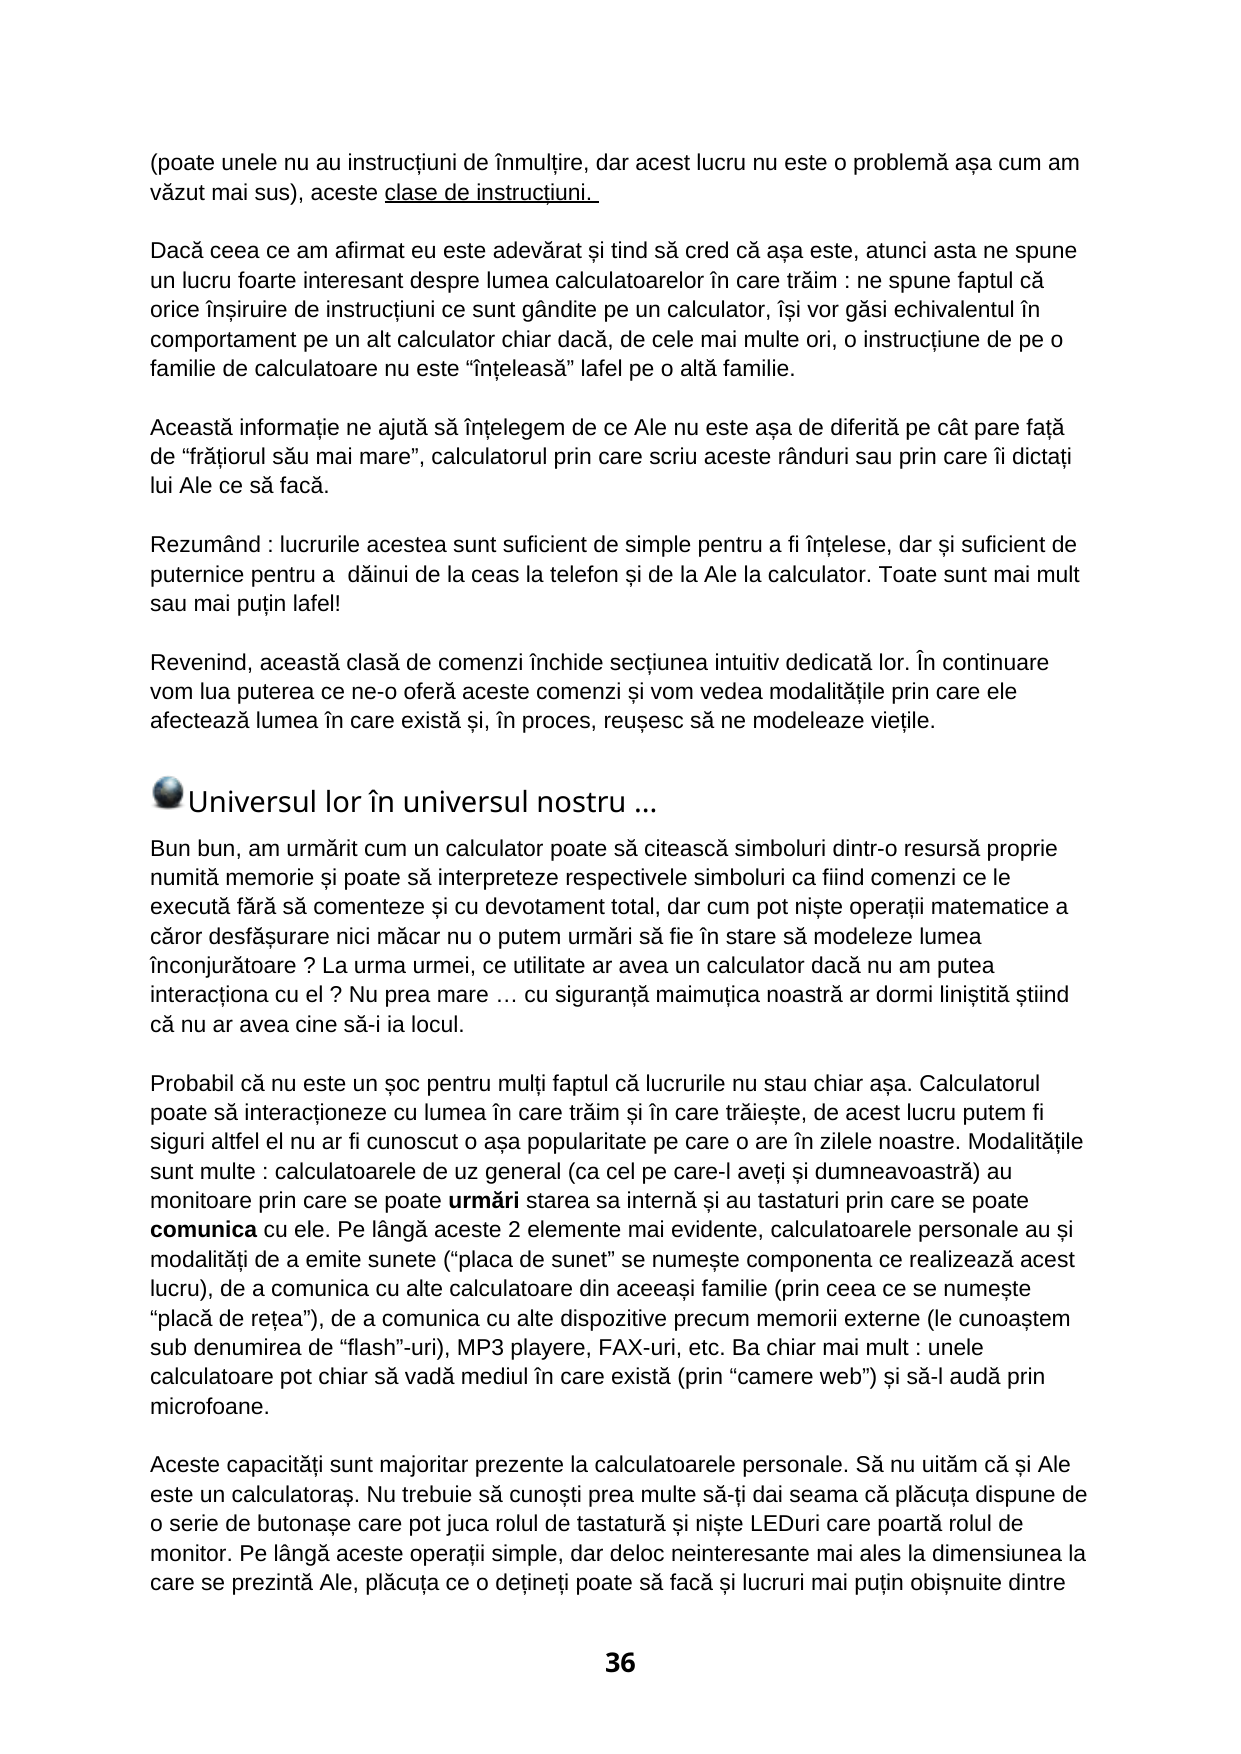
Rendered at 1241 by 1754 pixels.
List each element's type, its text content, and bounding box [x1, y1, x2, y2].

subtitle Universul lor în universul nostru ... [150, 775, 1090, 821]
text Aceste capacități sunt majoritar prezente la calculatoarele personale. Să nu uităm că și Ale este un calculatoraș. Nu trebuie să cunoști prea multe să-ți dai seama că plăcuța dispune de o serie de butonașe care pot juca rolul de tastatură și niște LEDuri care poartă rolul de monitor. Pe lângă aceste operații simple, dar deloc neinteresante mai ales la dimensiunea la care se prezintă Ale, plăcuța ce o dețineți poate să facă și lucruri mai puțin obișnuite dintre [150, 1452, 1090, 1595]
text Bun bun, am urmărit cum un calculator poate să citească simboluri dintr-o resursă proprie numită memorie și poate să interpreteze respectivele simboluri ca fiind comenzi ce le execută fără să comenteze și cu devotament total, dar cum pot niște operații matematice a căror desfășurare nici măcar nu o putem urmări să fie în stare să modeleze lumea înconjurătoare ? La urma urmei, ce utilitate ar avea un calculator dacă nu am putea interacționa cu el ? Nu prea mare … cu siguranță maimuțica noastră ar dormi liniștită știind că nu ar avea cine să-i ia locul. [150, 835, 1090, 1037]
picture [150, 775, 188, 813]
text Dacă ceea ce am afirmat eu este adevărat și tind să cred că așa este, atunci asta ne spune un lucru foarte interesant despre lumea calculatoarelor în care trăim : ne spune faptul că orice înșiruire de instrucțiuni ce sunt gândite pe un calculator, își vor găsi echivalentul în comportament pe un alt calculator chiar dacă, de cele mai multe ori, o instrucțiune de pe o familie de calculatoare nu este “înțeleasă” lafel pe o altă familie. [150, 238, 1090, 381]
text (poate unele nu au instrucțiuni de înmulțire, dar acest lucru nu este o problemă așa cum am văzut mai sus), aceste clase de instrucțiuni. [150, 150, 1090, 205]
text Revenind, această clasă de comenzi închide secțiunea intuitiv dedicată lor. În continuare vom lua puterea ce ne-o oferă aceste comenzi și vom vedea modalitățile prin care ele afectează lumea în care există și, în proces, reușesc să ne modeleaze viețile. [150, 649, 1090, 734]
text Probabil că nu este un șoc pentru mulți faptul că lucrurile nu stau chiar așa. Calculatorul poate să interacționeze cu lumea în care trăim și în care trăiește, de acest lucru putem fi siguri altfel el nu ar fi cunoscut o așa popularitate pe care o are în zilele noastre. Modalitățile sunt multe : calculatoarele de uz general (ca cel pe care-l aveți și dumneavoastră) au monitoare prin care se poate urmări starea sa internă și au tastaturi prin care se poate comunica cu ele. Pe lângă aceste 2 elemente mai evidente, calculatoarele personale au și modalități de a emite sunete (“placa de sunet” se numește componenta ce realizează acest lucru), de a comunica cu alte calculatoare din aceeași familie (prin ceea ce se numește “placă de rețea”), de a comunica cu alte dispozitive precum memorii externe (le cunoaștem sub denumirea de “flash”-uri), MP3 playere, FAX-uri, etc. Ba chiar mai mult : unele calculatoare pot chiar să vadă mediul în care există (prin “camere web”) și să-l audă prin microfoane. [150, 1070, 1090, 1419]
text Rezumând : lucrurile acestea sunt suficient de simple pentru a fi înțelese, dar și suficient de puternice pentru a dăinui de la ceas la telefon și de la Ale la calculator. Toate sunt mai mult sau mai puțin lafel! [150, 532, 1090, 616]
text Această informație ne ajută să înțelegem de ce Ale nu este așa de diferită pe cât pare față de “frățiorul său mai mare”, calculatorul prin care scriu aceste rânduri sau prin care îi dictați lui Ale ce să facă. [150, 414, 1090, 499]
